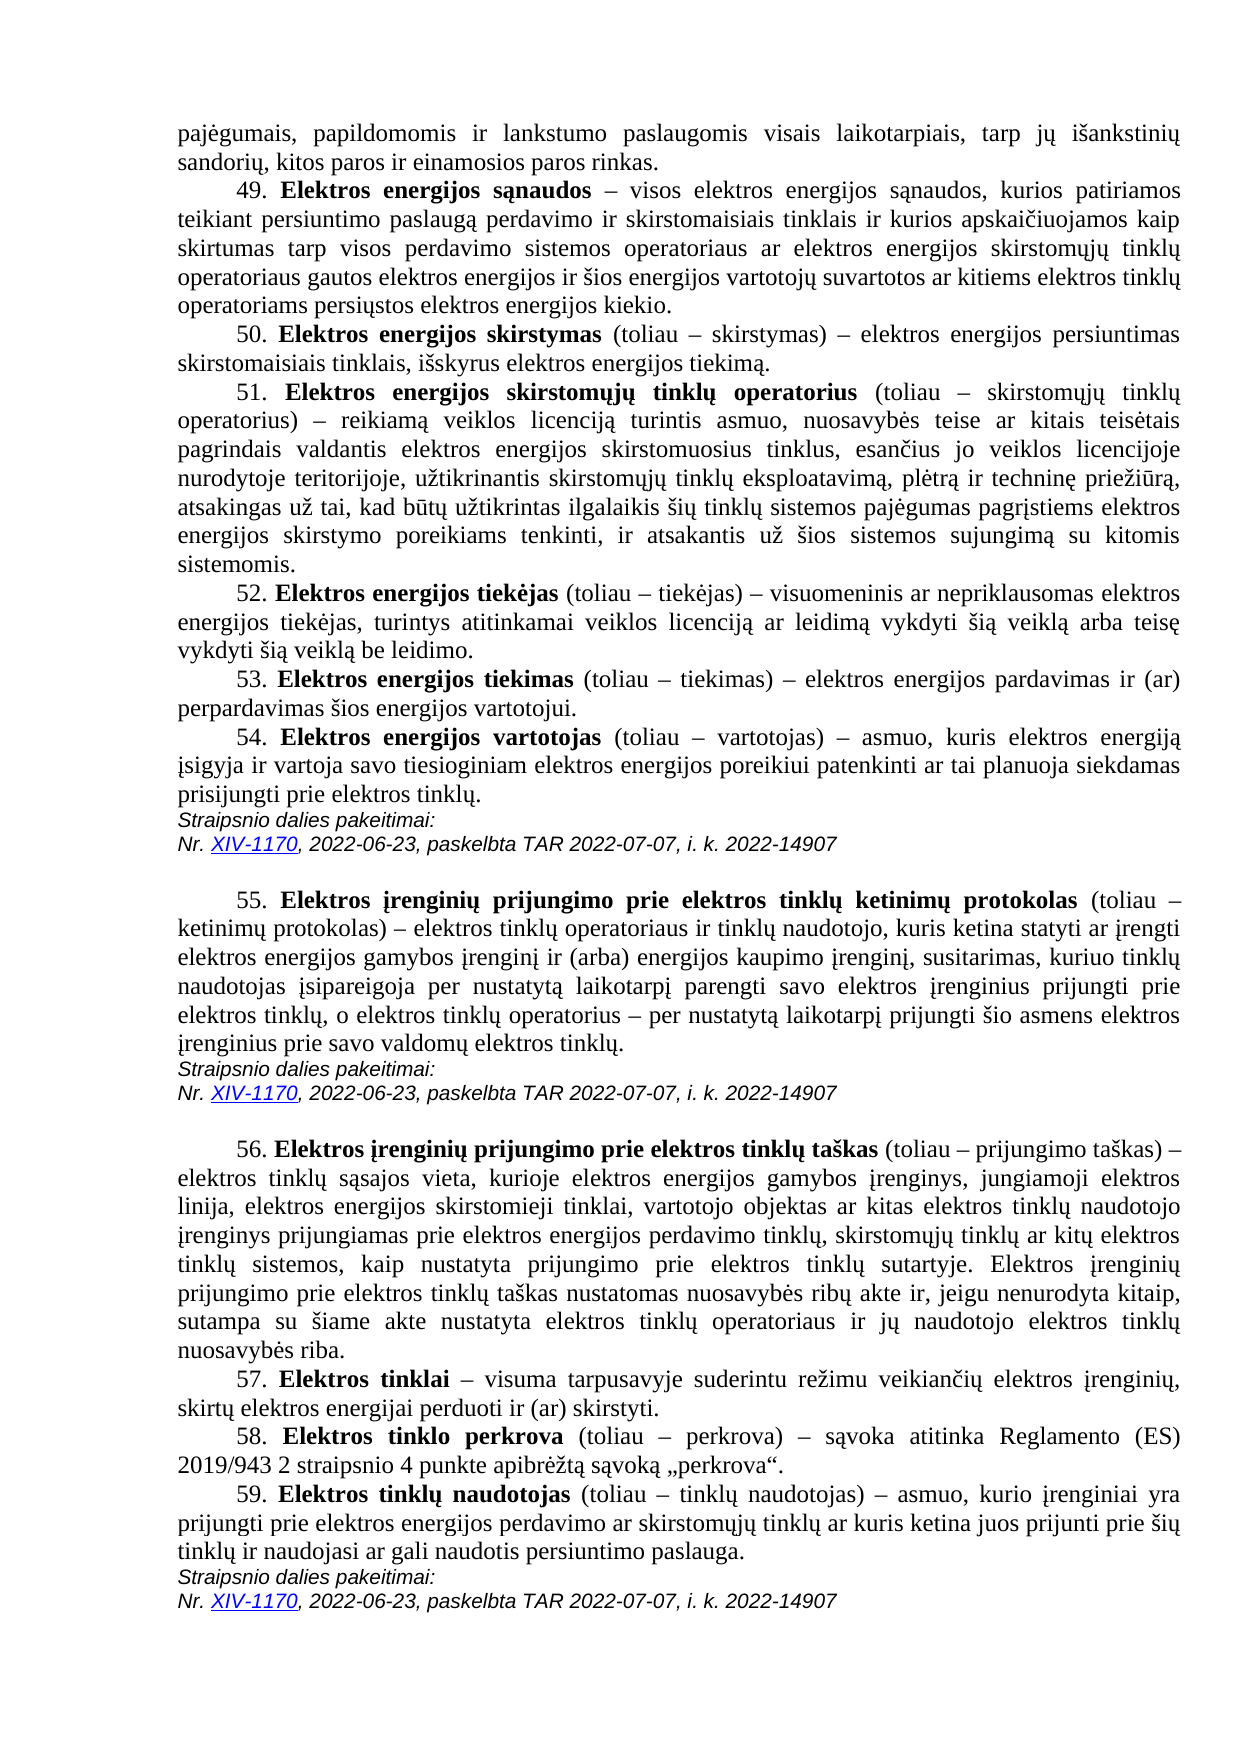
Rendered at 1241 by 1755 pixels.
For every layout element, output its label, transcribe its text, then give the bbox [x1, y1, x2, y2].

text Straipsnio dalies pakeitimai: [177, 1565, 1181, 1589]
text pajėgumais, papildomomis ir lankstumo paslaugomis visais laikotarpiais, tarp jų išankstinių sandorių, kitos paros ir einamosios paros rinkas. [177, 118, 1181, 176]
text 53. Elektros energijos tiekimas (toliau – tiekimas) – elektros energijos pardavimas ir (ar) perpardavimas šios energijos vartotojui. [177, 664, 1181, 722]
text Nr. XIV-1170, 2022-06-23, paskelbta TAR 2022-07-07, i. k. 2022-14907 [177, 1589, 1181, 1613]
text 52. Elektros energijos tiekėjas (toliau – tiekėjas) – visuomeninis ar nepriklausomas elektros energijos tiekėjas, turintys atitinkamai veiklos licenciją ar leidimą vykdyti šią veiklą arba teisę vykdyti šią veiklą be leidimo. [177, 578, 1181, 664]
text 58. Elektros tinklo perkrova (toliau – perkrova) – sąvoka atitinka Reglamento (ES) 2019/943 2 straipsnio 4 punkte apibrėžtą sąvoką „perkrova“. [177, 1421, 1181, 1479]
text 59. Elektros tinklų naudotojas (toliau – tinklų naudotojas) – asmuo, kurio įrenginiai yra prijungti prie elektros energijos perdavimo ar skirstomųjų tinklų ar kuris ketina juos prijunti prie šių tinklų ir naudojasi ar gali naudotis persiuntimo paslauga. [177, 1479, 1181, 1565]
text 50. Elektros energijos skirstymas (toliau – skirstymas) – elektros energijos persiuntimas skirstomaisiais tinklais, išskyrus elektros energijos tiekimą. [177, 319, 1181, 377]
text 55. Elektros įrenginių prijungimo prie elektros tinklų ketinimų protokolas (toliau – ketinimų protokolas) – elektros tinklų operatoriaus ir tinklų naudotojo, kuris ketina statyti ar įrengti elektros energijos gamybos įrenginį ir (arba) energijos kaupimo įrenginį, susitarimas, kuriuo tinklų naudotojas įsipareigoja per nustatytą laikotarpį parengti savo elektros įrenginius prijungti prie elektros tinklų, o elektros tinklų operatorius – per nustatytą laikotarpį prijungti šio asmens elektros įrenginius prie savo valdomų elektros tinklų. [177, 885, 1181, 1057]
text 57. Elektros tinklai – visuma tarpusavyje suderintu režimu veikiančių elektros įrenginių, skirtų elektros energijai perduoti ir (ar) skirstyti. [177, 1364, 1181, 1421]
text Nr. XIV-1170, 2022-06-23, paskelbta TAR 2022-07-07, i. k. 2022-14907 [177, 832, 1181, 856]
text 51. Elektros energijos skirstomųjų tinklų operatorius (toliau – skirstomųjų tinklų operatorius) – reikiamą veiklos licenciją turintis asmuo, nuosavybės teise ar kitais teisėtais pagrindais valdantis elektros energijos skirstomuosius tinklus, esančius jo veiklos licencijoje nurodytoje teritorijoje, užtikrinantis skirstomųjų tinklų eksploatavimą, plėtrą ir techninę priežiūrą, atsakingas už tai, kad būtų užtikrintas ilgalaikis šių tinklų sistemos pajėgumas pagrįstiems elektros energijos skirstymo poreikiams tenkinti, ir atsakantis už šios sistemos sujungimą su kitomis sistemomis. [177, 377, 1181, 578]
text 56. Elektros įrenginių prijungimo prie elektros tinklų taškas (toliau – prijungimo taškas) – elektros tinklų sąsajos vieta, kurioje elektros energijos gamybos įrenginys, jungiamoji elektros linija, elektros energijos skirstomieji tinklai, vartotojo objektas ar kitas elektros tinklų naudotojo įrenginys prijungiamas prie elektros energijos perdavimo tinklų, skirstomųjų tinklų ar kitų elektros tinklų sistemos, kaip nustatyta prijungimo prie elektros tinklų sutartyje. Elektros įrenginių prijungimo prie elektros tinklų taškas nustatomas nuosavybės ribų akte ir, jeigu nenurodyta kitaip, sutampa su šiame akte nustatyta elektros tinklų operatoriaus ir jų naudotojo elektros tinklų nuosavybės riba. [177, 1134, 1181, 1364]
text Straipsnio dalies pakeitimai: [177, 1057, 1181, 1081]
text 54. Elektros energijos vartotojas (toliau – vartotojas) – asmuo, kuris elektros energiją įsigyja ir vartoja savo tiesioginiam elektros energijos poreikiui patenkinti ar tai planuoja siekdamas prisijungti prie elektros tinklų. [177, 722, 1181, 808]
text 49. Elektros energijos sąnaudos – visos elektros energijos sąnaudos, kurios patiriamos teikiant persiuntimo paslaugą perdavimo ir skirstomaisiais tinklais ir kurios apskaičiuojamos kaip skirtumas tarp visos perdavimo sistemos operatoriaus ar elektros energijos skirstomųjų tinklų operatoriaus gautos elektros energijos ir šios energijos vartotojų suvartotos ar kitiems elektros tinklų operatoriams persiųstos elektros energijos kiekio. [177, 176, 1181, 319]
text Nr. XIV-1170, 2022-06-23, paskelbta TAR 2022-07-07, i. k. 2022-14907 [177, 1081, 1181, 1105]
text Straipsnio dalies pakeitimai: [177, 808, 1181, 832]
